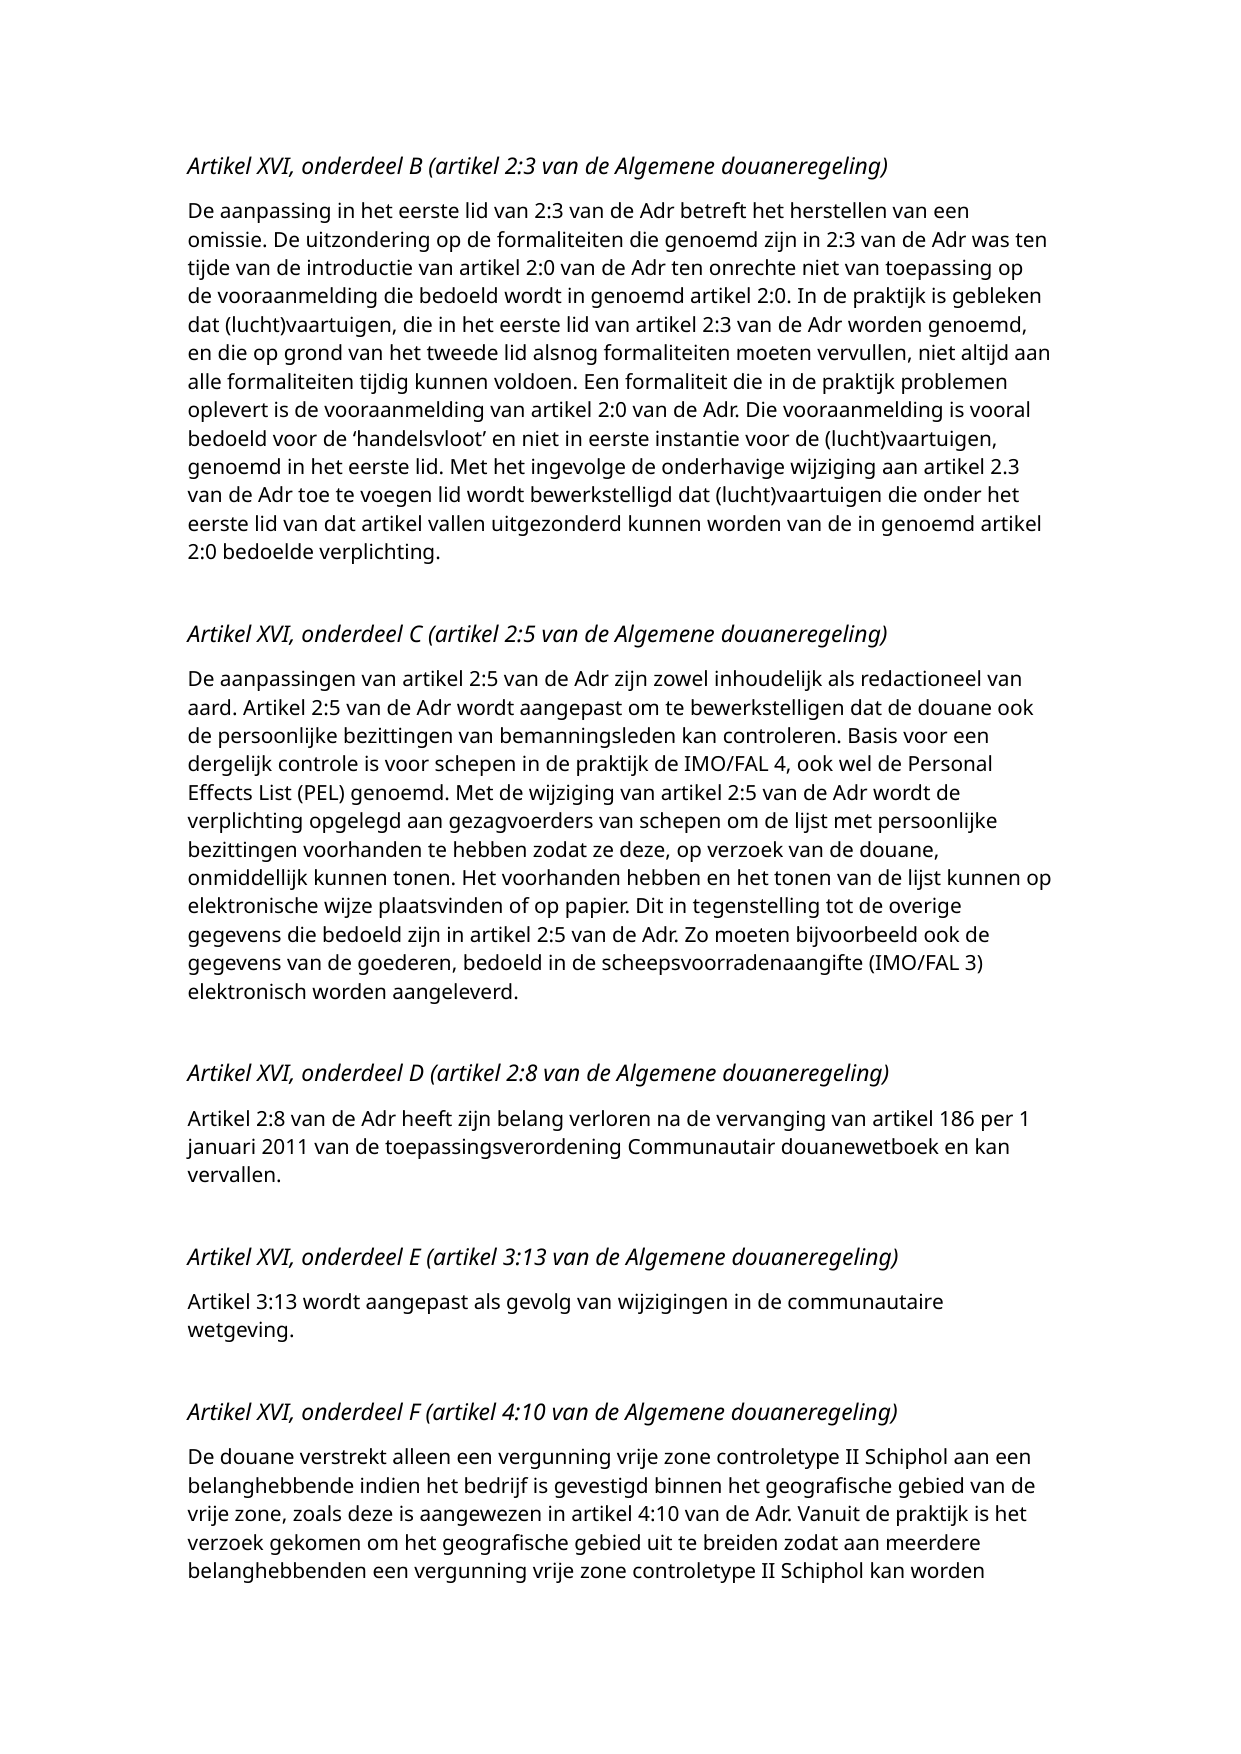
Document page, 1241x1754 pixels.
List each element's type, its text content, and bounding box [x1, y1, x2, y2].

subtitle Artikel XVI, onderdeel E (artikel 3:13 van de Algemene douaneregeling) [187, 1241, 1053, 1272]
subtitle Artikel XVI, onderdeel F (artikel 4:10 van de Algemene douaneregeling) [187, 1396, 1053, 1427]
subtitle Artikel XVI, onderdeel B (artikel 2:3 van de Algemene douaneregeling) [187, 150, 1053, 181]
text Artikel 2:8 van de Adr heeft zijn belang verloren na de vervanging van artikel 186 per 1 januari 2011 van de toepassingsverordening Communautair douanewetboek en kan vervallen. [187, 1104, 1053, 1189]
subtitle Artikel XVI, onderdeel C (artikel 2:5 van de Algemene douaneregeling) [187, 618, 1053, 649]
text De aanpassingen van artikel 2:5 van de Adr zijn zowel inhoudelijk als redactioneel van aard. Artikel 2:5 van de Adr wordt aangepast om te bewerkstelligen dat de douane ook de persoonlijke bezittingen van bemanningsleden kan controleren. Basis voor een dergelijk controle is voor schepen in de praktijk de IMO/FAL 4, ook wel de Personal Effects List (PEL) genoemd. Met de wijziging van artikel 2:5 van de Adr wordt de verplichting opgelegd aan gezagvoerders van schepen om de lijst met persoonlijke bezittingen voorhanden te hebben zodat ze deze, op verzoek van de douane, onmiddellijk kunnen tonen. Het voorhanden hebben en het tonen van de lijst kunnen op elektronische wijze plaatsvinden of op papier. Dit in tegenstelling tot de overige gegevens die bedoeld zijn in artikel 2:5 van de Adr. Zo moeten bijvoorbeeld ook de gegevens van de goederen, bedoeld in de scheepsvoorradenaangifte (IMO/FAL 3) elektronisch worden aangeleverd. [187, 664, 1053, 1005]
text Artikel 3:13 wordt aangepast als gevolg van wijzigingen in de communautaire wetgeving. [187, 1287, 1053, 1344]
text De douane verstrekt alleen een vergunning vrije zone controletype II Schiphol aan een belanghebbende indien het bedrijf is gevestigd binnen het geografische gebied van de vrije zone, zoals deze is aangewezen in artikel 4:10 van de Adr. Vanuit de praktijk is het verzoek gekomen om het geografische gebied uit te breiden zodat aan meerdere belanghebbenden een vergunning vrije zone controletype II Schiphol kan worden [187, 1442, 1053, 1584]
text De aanpassing in het eerste lid van 2:3 van de Adr betreft het herstellen van een omissie. De uitzondering op de formaliteiten die genoemd zijn in 2:3 van de Adr was ten tijde van de introductie van artikel 2:0 van de Adr ten onrechte niet van toepassing op de vooraanmelding die bedoeld wordt in genoemd artikel 2:0. In de praktijk is gebleken dat (lucht)vaartuigen, die in het eerste lid van artikel 2:3 van de Adr worden genoemd, en die op grond van het tweede lid alsnog formaliteiten moeten vervullen, niet altijd aan alle formaliteiten tijdig kunnen voldoen. Een formaliteit die in de praktijk problemen oplevert is de vooraanmelding van artikel 2:0 van de Adr. Die vooraanmelding is vooral bedoeld voor de ‘handelsvloot’ en niet in eerste instantie voor de (lucht)vaartuigen, genoemd in het eerste lid. Met het ingevolge de onderhavige wijziging aan artikel 2.3 van de Adr toe te voegen lid wordt bewerkstelligd dat (lucht)vaartuigen die onder het eerste lid van dat artikel vallen uitgezonderd kunnen worden van de in genoemd artikel 2:0 bedoelde verplichting. [187, 196, 1053, 566]
subtitle Artikel XVI, onderdeel D (artikel 2:8 van de Algemene douaneregeling) [187, 1057, 1053, 1089]
